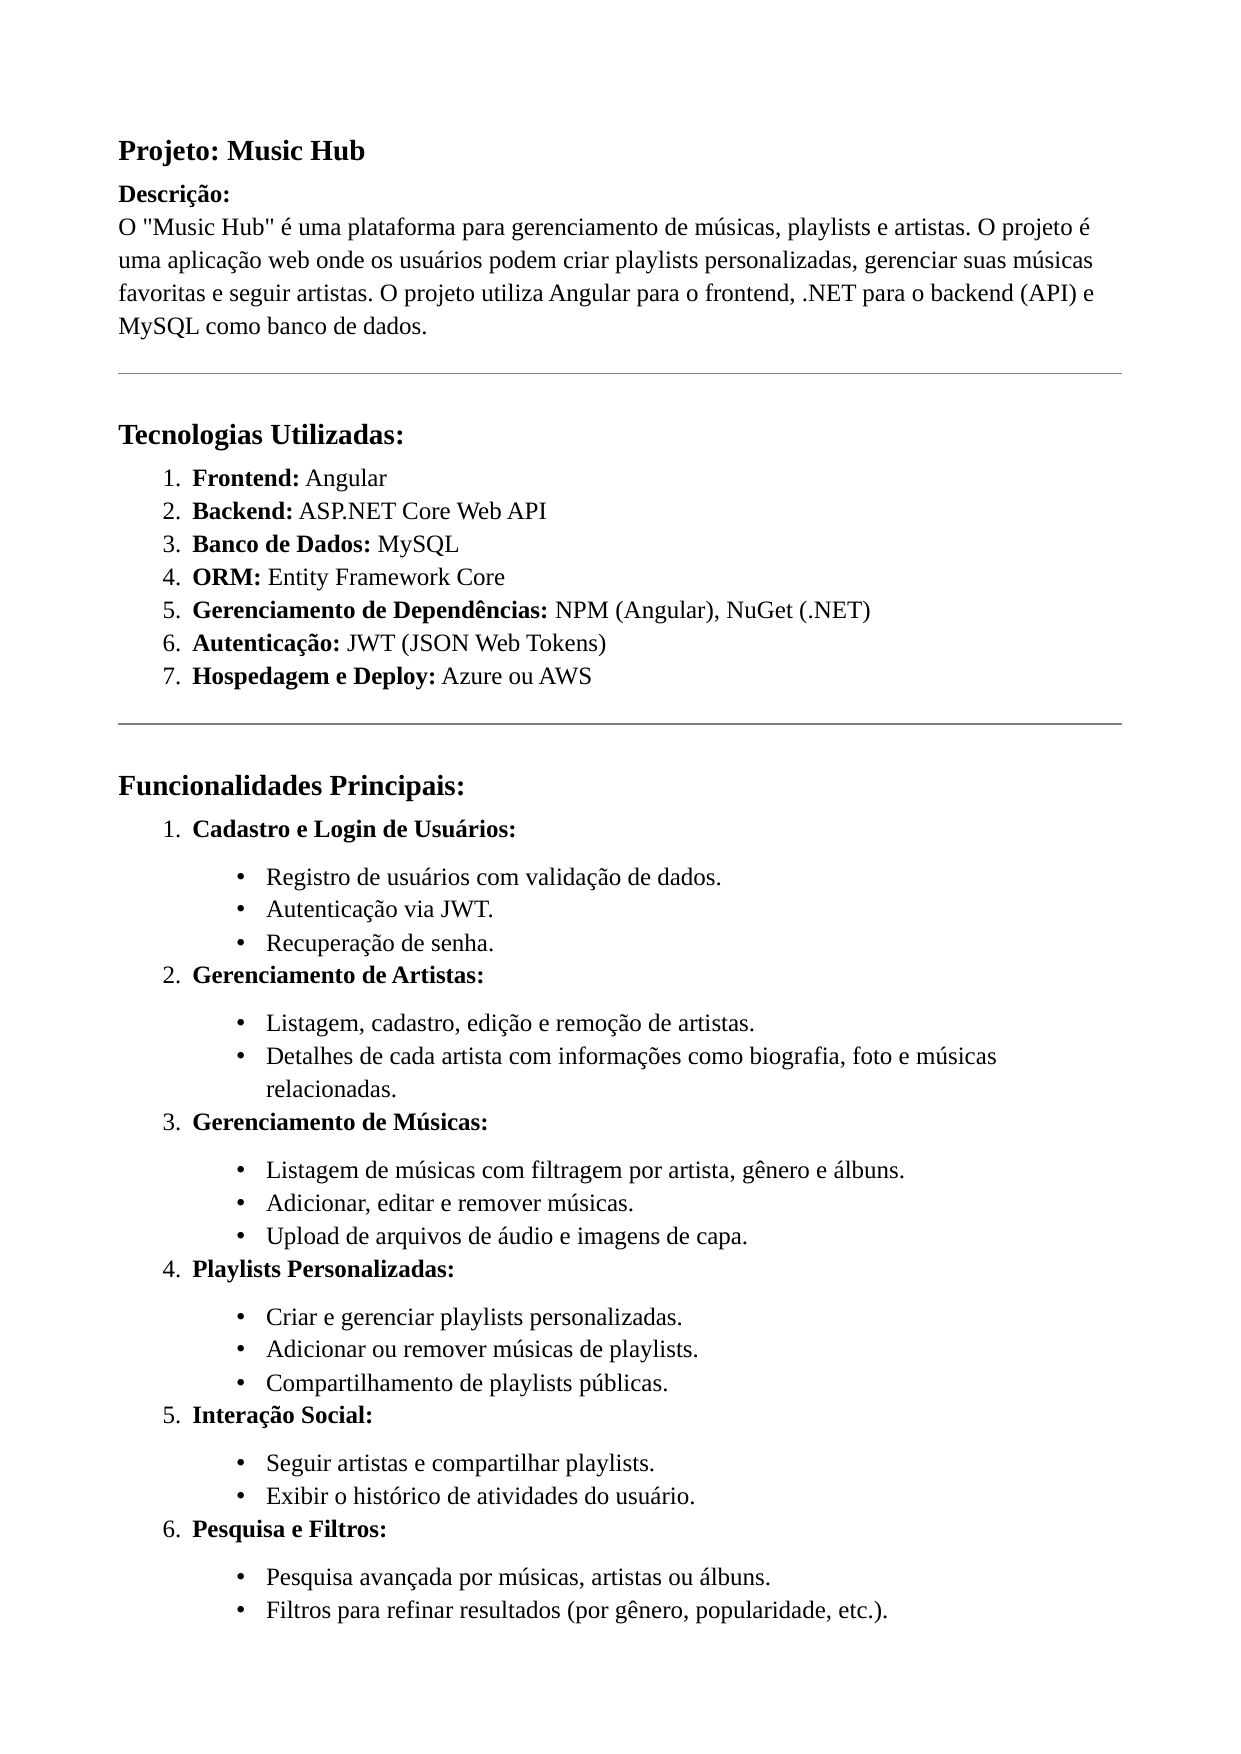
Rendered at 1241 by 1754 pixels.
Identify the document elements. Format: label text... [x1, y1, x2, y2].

list Autenticação: JWT (JSON Web Tokens) [162, 628, 1122, 657]
list Listagem de músicas com filtragem por artista, gênero e álbuns. [236, 1155, 1122, 1184]
list Exibir o histórico de atividades do usuário. [236, 1481, 1122, 1510]
list Backend: ASP.NET Core Web API [162, 496, 1122, 525]
list Hospedagem e Deploy: Azure ou AWS [162, 661, 1122, 690]
list Compartilhamento de playlists públicas. [236, 1368, 1122, 1396]
list Playlists Personalizadas: [162, 1254, 1122, 1283]
text Descrição: O "Music Hub" é uma plataforma para gerenciamento de músicas, playlists e artistas. O projeto é uma aplicação web onde os usuários podem criar playlists personalizadas, gerenciar suas músicas favoritas e seguir artistas. O projeto utiliza Angular para o frontend, .NET para o backend (API) e MySQL como banco de dados. [118, 179, 1122, 339]
list Listagem, cadastro, edição e remoção de artistas. [236, 1008, 1122, 1037]
list Banco de Dados: MySQL [162, 529, 1122, 558]
list Gerenciamento de Artistas: [162, 961, 1122, 989]
list Detalhes de cada artista com informações como biografia, foto e músicas relacionadas. [236, 1041, 1122, 1103]
subtitle Tecnologias Utilizadas: [118, 417, 1122, 451]
list Gerenciamento de Músicas: [162, 1107, 1122, 1136]
list Recuperação de senha. [236, 928, 1122, 956]
list Registro de usuários com validação de dados. [236, 862, 1122, 890]
list Cadastro e Login de Usuários: [162, 814, 1122, 843]
list Criar e gerenciar playlists personalizadas. [236, 1302, 1122, 1330]
list Pesquisa avançada por músicas, artistas ou álbuns. [236, 1562, 1122, 1591]
list Interação Social: [162, 1401, 1122, 1429]
list Frontend: Angular [162, 463, 1122, 492]
list ORM: Entity Framework Core [162, 562, 1122, 591]
list Upload de arquivos de áudio e imagens de capa. [236, 1221, 1122, 1250]
list Pesquisa e Filtros: [162, 1514, 1122, 1543]
list Filtros para refinar resultados (por gênero, popularidade, etc.). [236, 1595, 1122, 1624]
subtitle Funcionalidades Principais: [118, 768, 1122, 801]
list Autenticação via JWT. [236, 894, 1122, 923]
list Gerenciamento de Dependências: NPM (Angular), NuGet (.NET) [162, 595, 1122, 624]
list Adicionar ou remover músicas de playlists. [236, 1334, 1122, 1363]
subtitle Projeto: Music Hub [118, 133, 1122, 166]
list Seguir artistas e compartilhar playlists. [236, 1448, 1122, 1477]
list Adicionar, editar e remover músicas. [236, 1188, 1122, 1217]
